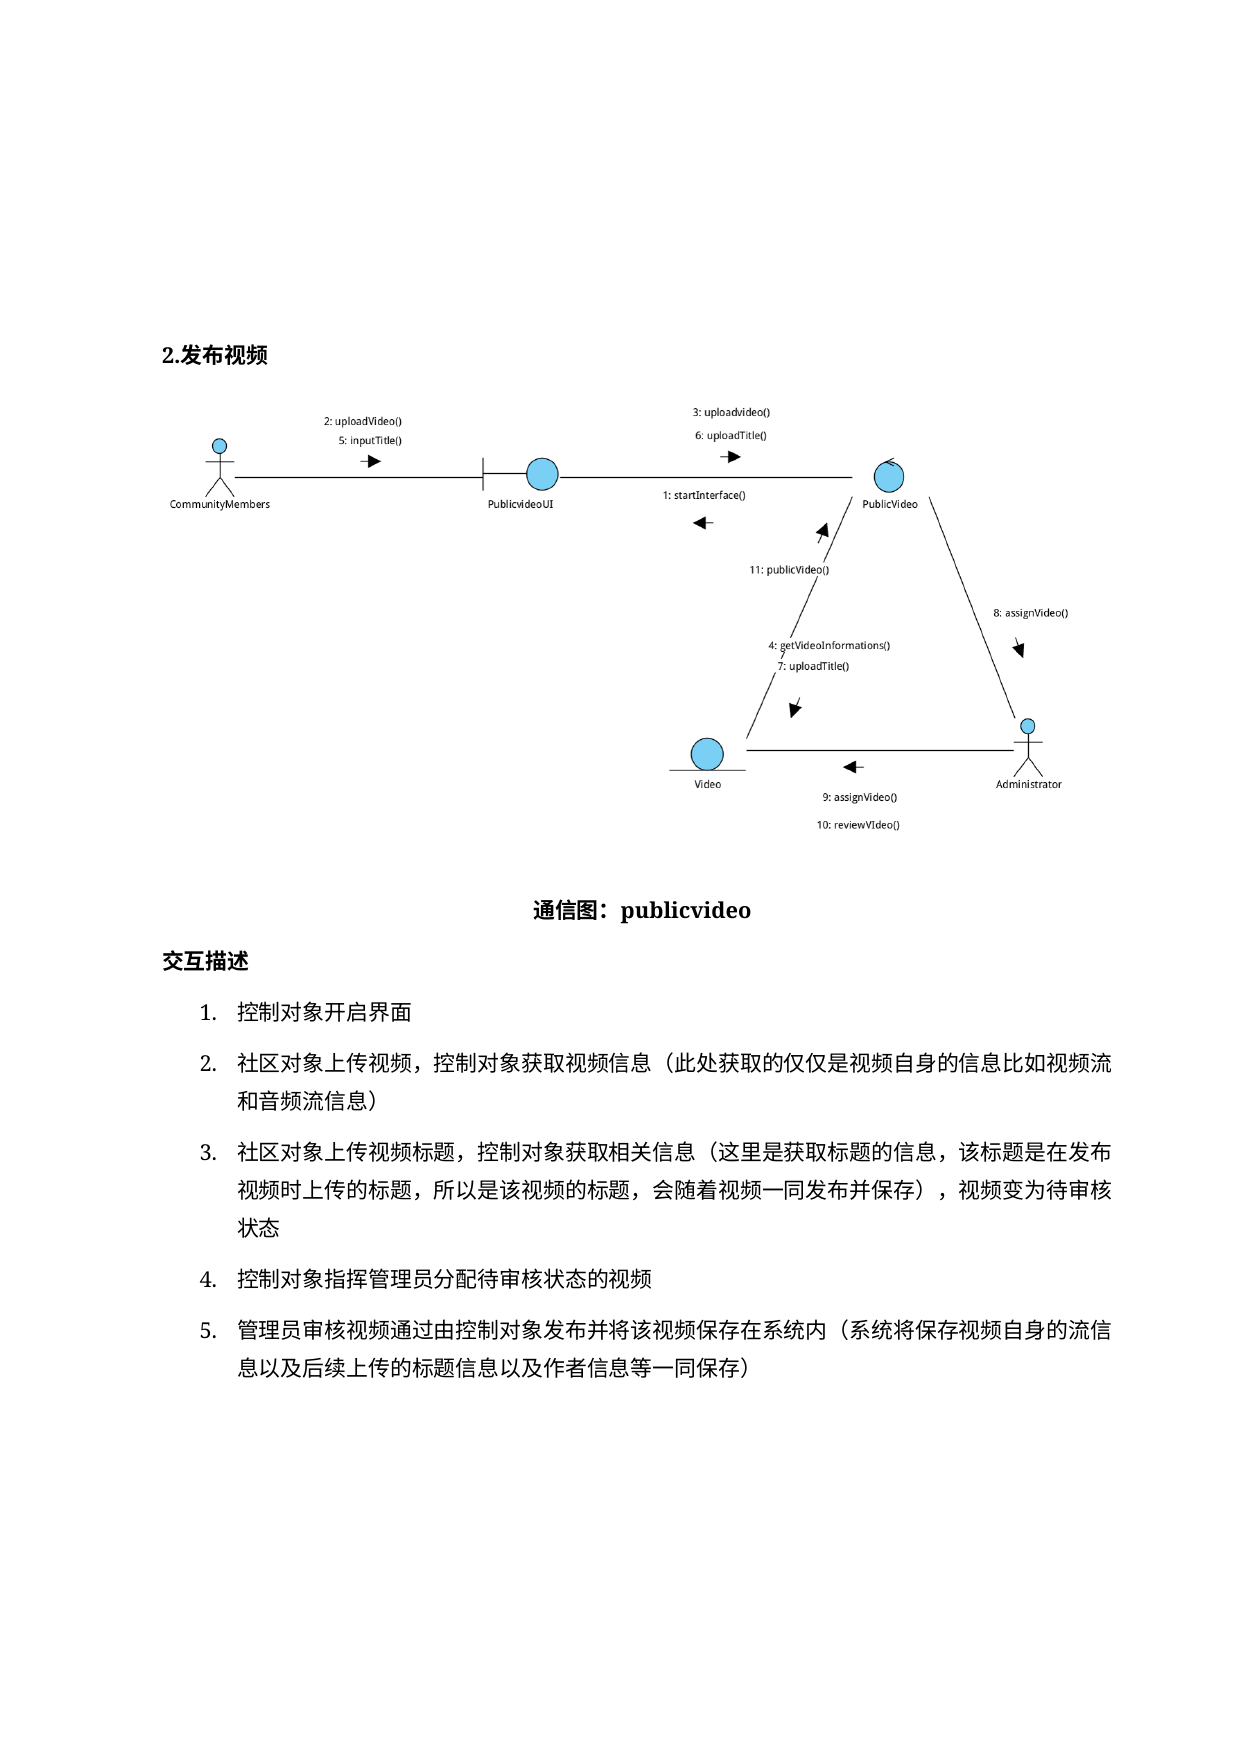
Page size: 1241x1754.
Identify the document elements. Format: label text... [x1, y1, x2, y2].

text 2.发布视频 [118, 338, 1122, 369]
text 通信图：publicvideo [118, 868, 1122, 925]
text 交互描述 [118, 944, 1122, 976]
list 社区对象上传视频，控制对象获取视频信息（此处获取的仅仅是视频自身的信息比如视频流和音频流信息） [199, 1046, 1122, 1116]
list 控制对象指挥管理员分配待审核状态的视频 [199, 1262, 1122, 1293]
picture [154, 390, 1121, 868]
list 社区对象上传视频标题，控制对象获取相关信息（这里是获取标题的信息，该标题是在发布视频时上传的标题，所以是该视频的标题，会随着视频一同发布并保存），视频变为待审核状态 [199, 1135, 1122, 1243]
list 控制对象开启界面 [199, 995, 1122, 1027]
list 管理员审核视频通过由控制对象发布并将该视频保存在系统内（系统将保存视频自身的流信息以及后续上传的标题信息以及作者信息等一同保存） [199, 1313, 1122, 1382]
